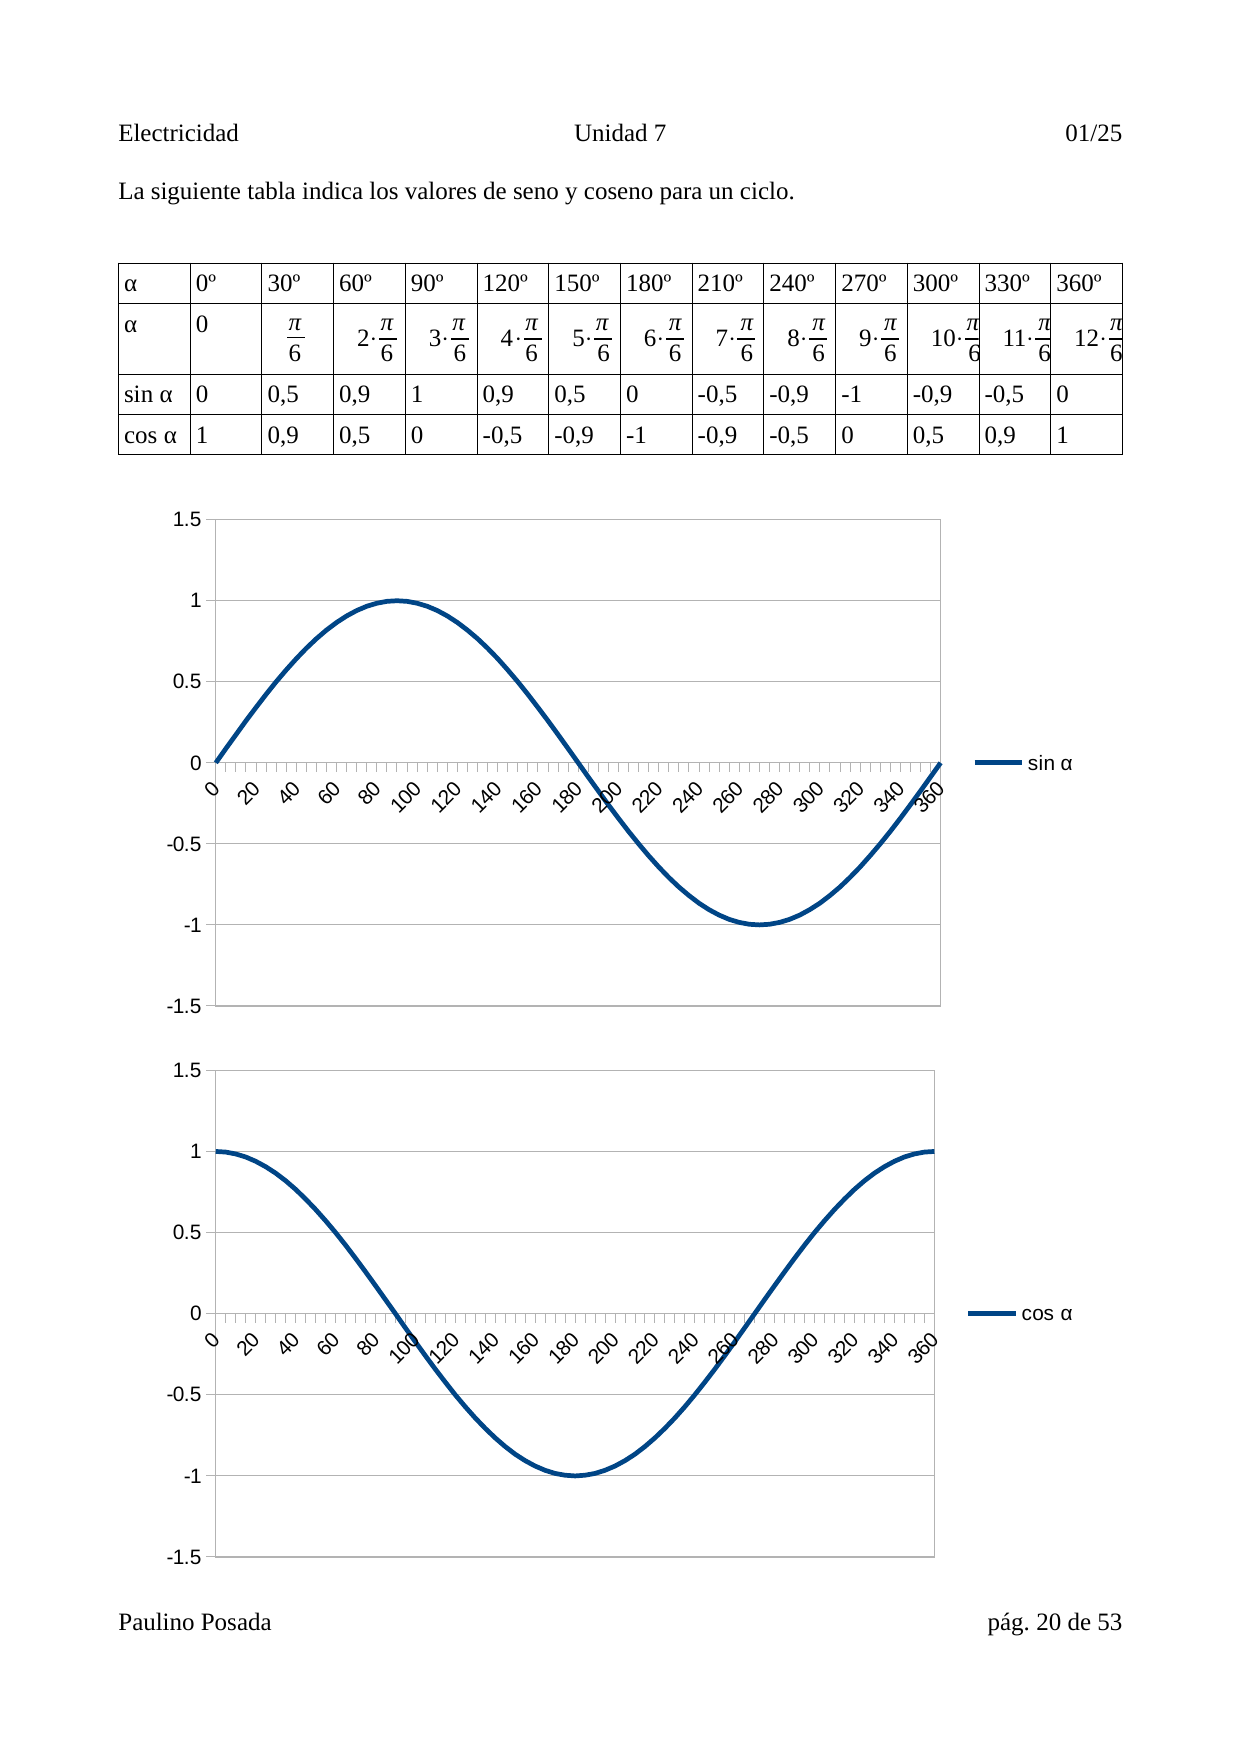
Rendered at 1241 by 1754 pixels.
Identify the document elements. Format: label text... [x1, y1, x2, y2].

table_cell -0,5 [478, 415, 548, 454]
table_cell 0,5 [549, 375, 620, 414]
table_cell 0,9 [980, 415, 1050, 454]
table_cell -1 [836, 375, 907, 414]
table_cell [621, 304, 692, 374]
table_cell [549, 304, 620, 374]
table_cell 1 [1051, 415, 1122, 454]
table_cell [406, 304, 477, 374]
table_cell [693, 304, 763, 374]
table_cell 0 [621, 375, 692, 414]
table_cell 0 [1051, 375, 1122, 414]
text La siguiente tabla indica los valores de seno y coseno para un ciclo. [118, 176, 1122, 205]
table_cell [971, 346, 979, 360]
table_header 60º [334, 264, 405, 303]
table_header 270º [836, 264, 907, 303]
table_header 180º [621, 264, 692, 303]
table_cell -1 [621, 415, 692, 454]
table_cell [478, 304, 548, 374]
table_cell -0,5 [693, 375, 763, 414]
table_cell 1 [406, 375, 477, 414]
table_header 120º [478, 264, 548, 303]
table_cell cos α [119, 415, 190, 454]
table_header 210º [693, 264, 763, 303]
table_cell [1051, 304, 1122, 374]
table_header 300º [908, 264, 979, 303]
table_cell 0,5 [262, 375, 333, 414]
table_cell 0,9 [334, 375, 405, 414]
table_header 150º [549, 264, 620, 303]
table_cell [908, 304, 979, 374]
table_cell -0,5 [980, 375, 1050, 414]
table_header 0º [191, 264, 261, 303]
table_cell [262, 304, 333, 374]
table_cell sin α [119, 375, 190, 414]
table_cell [980, 304, 1050, 374]
table_cell 0,9 [478, 375, 548, 414]
table_cell 0 [191, 375, 261, 414]
table_header α [119, 264, 190, 303]
table_cell -0,9 [693, 415, 763, 454]
table_cell [764, 304, 835, 374]
table_cell -0,9 [549, 415, 620, 454]
table_cell -0,5 [764, 415, 835, 454]
table_cell 0 [191, 304, 261, 374]
table_cell -0,9 [764, 375, 835, 414]
table_cell 0 [406, 415, 477, 454]
table_cell 0,5 [334, 415, 405, 454]
table_cell 0,5 [908, 415, 979, 454]
table_cell [334, 304, 405, 374]
table_cell 0 [836, 415, 907, 454]
table_cell -0,9 [908, 375, 979, 414]
table_cell 1 [191, 415, 261, 454]
table_header 360º [1051, 264, 1122, 303]
table_cell 0,9 [262, 415, 333, 454]
table_cell [836, 304, 907, 374]
table_header 30º [262, 264, 333, 303]
table_header 330º [980, 264, 1050, 303]
table_cell α [119, 304, 190, 374]
table_header 240º [764, 264, 835, 303]
table_header 90º [406, 264, 477, 303]
